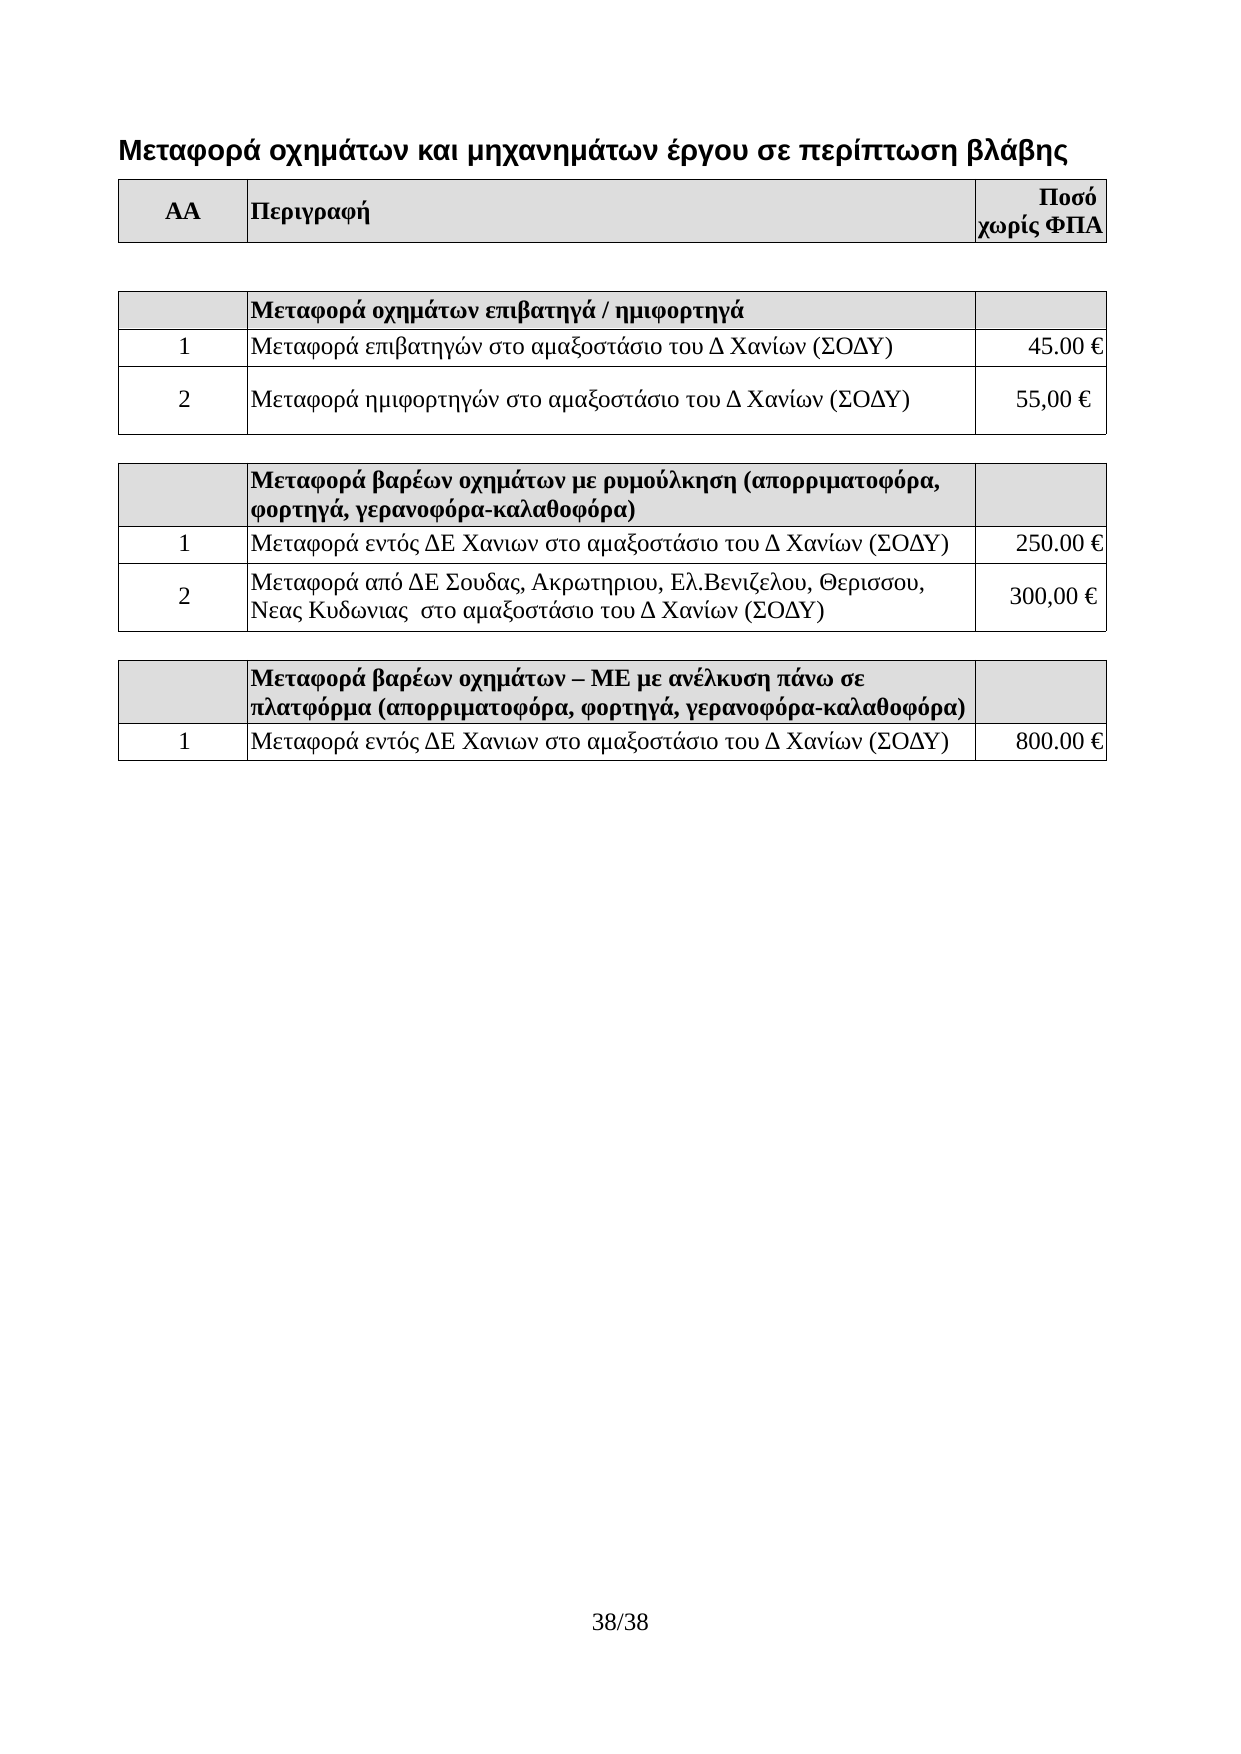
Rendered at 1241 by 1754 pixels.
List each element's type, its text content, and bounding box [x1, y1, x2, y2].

table_header [976, 464, 1106, 526]
table_cell 300,00 € [976, 564, 1106, 631]
table_cell 2 [119, 367, 247, 433]
table_header Ποσό χωρίς ΦΠΑ [976, 180, 1106, 242]
table_cell 55,00 € [976, 367, 1106, 433]
table_cell Μεταφορά επιβατηγών στο αμαξοστάσιο του Δ Χανίων (ΣΟΔΥ) [248, 330, 975, 366]
subtitle Μεταφορά οχημάτων και μηχανημάτων έργου σε περίπτωση βλάβης [118, 133, 1122, 166]
table_header [976, 292, 1106, 328]
table_cell 45,00 € [976, 330, 1106, 366]
table_cell Μεταφορά εντός ΔΕ Χανιων στο αμαξοστάσιο του Δ Χανίων (ΣΟΔΥ) [248, 527, 975, 563]
table_header [119, 661, 247, 723]
table_header Μεταφορά βαρέων οχημάτων με ρυμούλκηση (απορριματοφόρα, φορτηγά, γερανοφόρα-καλαθοφόρα) [248, 464, 975, 526]
table_cell 800,00 € [976, 724, 1106, 760]
table_cell Μεταφορά ημιφορτηγών στο αμαξοστάσιο του Δ Χανίων (ΣΟΔΥ) [248, 367, 975, 433]
table_header Μεταφορά βαρέων οχημάτων – ΜΕ με ανέλκυση πάνω σε πλατφόρμα (απορριματοφόρα, φορτηγά, γερανοφόρα-καλαθοφόρα) [248, 661, 975, 723]
table_header [119, 292, 247, 328]
table_cell 2 [119, 564, 247, 631]
table_cell Μεταφορά εντός ΔΕ Χανιων στο αμαξοστάσιο του Δ Χανίων (ΣΟΔΥ) [248, 724, 975, 760]
table_cell Μεταφορά από ΔΕ Σουδας, Ακρωτηριου, Ελ.Βενιζελου, Θερισσου, Νεας Κυδωνιας στο αμαξοστάσιο του Δ Χανίων (ΣΟΔΥ) [248, 564, 975, 631]
table_cell 250,00 € [976, 527, 1106, 563]
table_header Μεταφορά οχημάτων επιβατηγά / ημιφορτηγά [248, 292, 975, 328]
table_header [976, 661, 1106, 723]
table_header [119, 464, 247, 526]
table_cell 1 [119, 724, 247, 760]
table_cell 1 [119, 527, 247, 563]
table_header Περιγραφή [248, 180, 975, 242]
table_header ΑΑ [119, 180, 247, 242]
table_cell 1 [119, 330, 247, 366]
